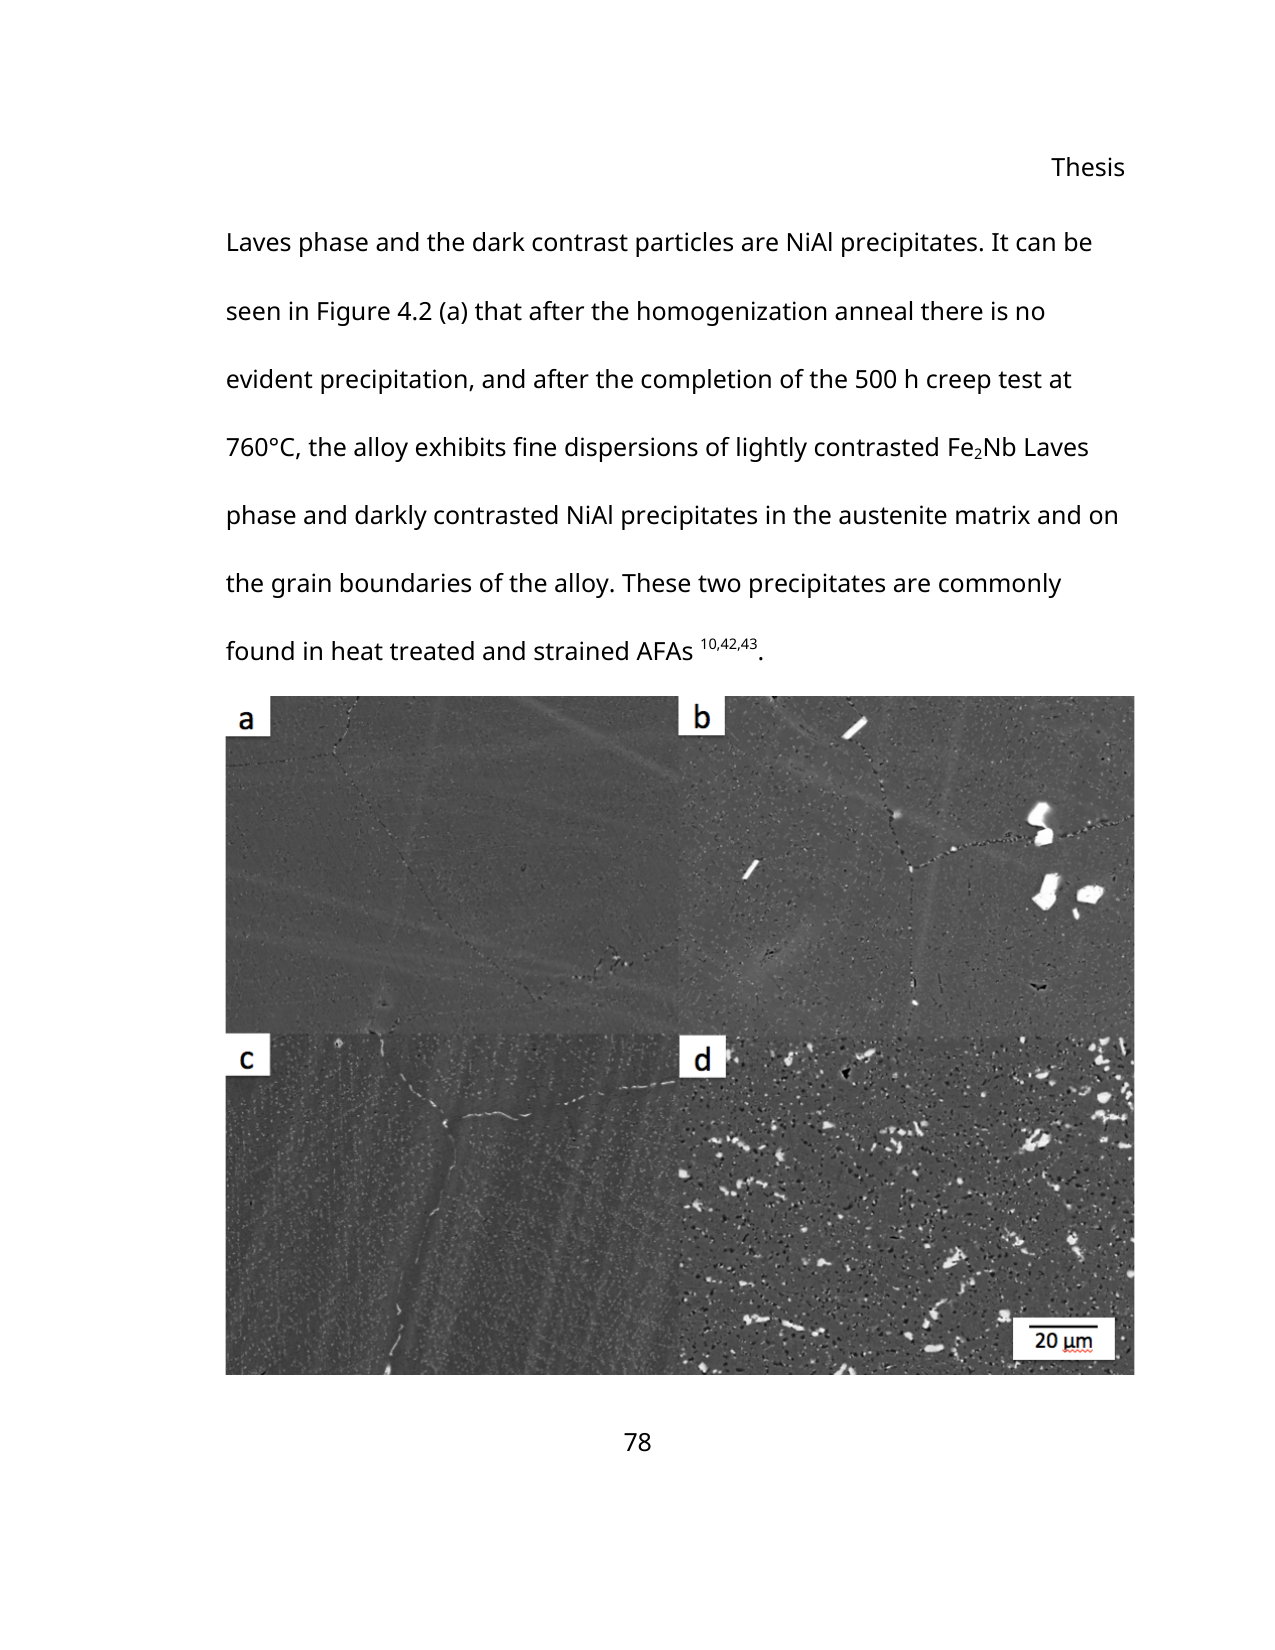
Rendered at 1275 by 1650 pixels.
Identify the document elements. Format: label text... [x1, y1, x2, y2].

text Laves phase and the dark contrast particles are NiAl precipitates. It can be seen in Figure 4.2 (a) that after the homogenization anneal there is no evident precipitation, and after the completion of the 500 h creep test at 760°C, the alloy exhibits fine dispersions of lightly contrasted Fe2Nb Laves phase and darkly contrasted NiAl precipitates in the austenite matrix and on the grain boundaries of the alloy. These two precipitates are commonly found in heat treated and strained AFAs 10,42,43. [224, 225, 1125, 696]
picture [225, 696, 1135, 1375]
